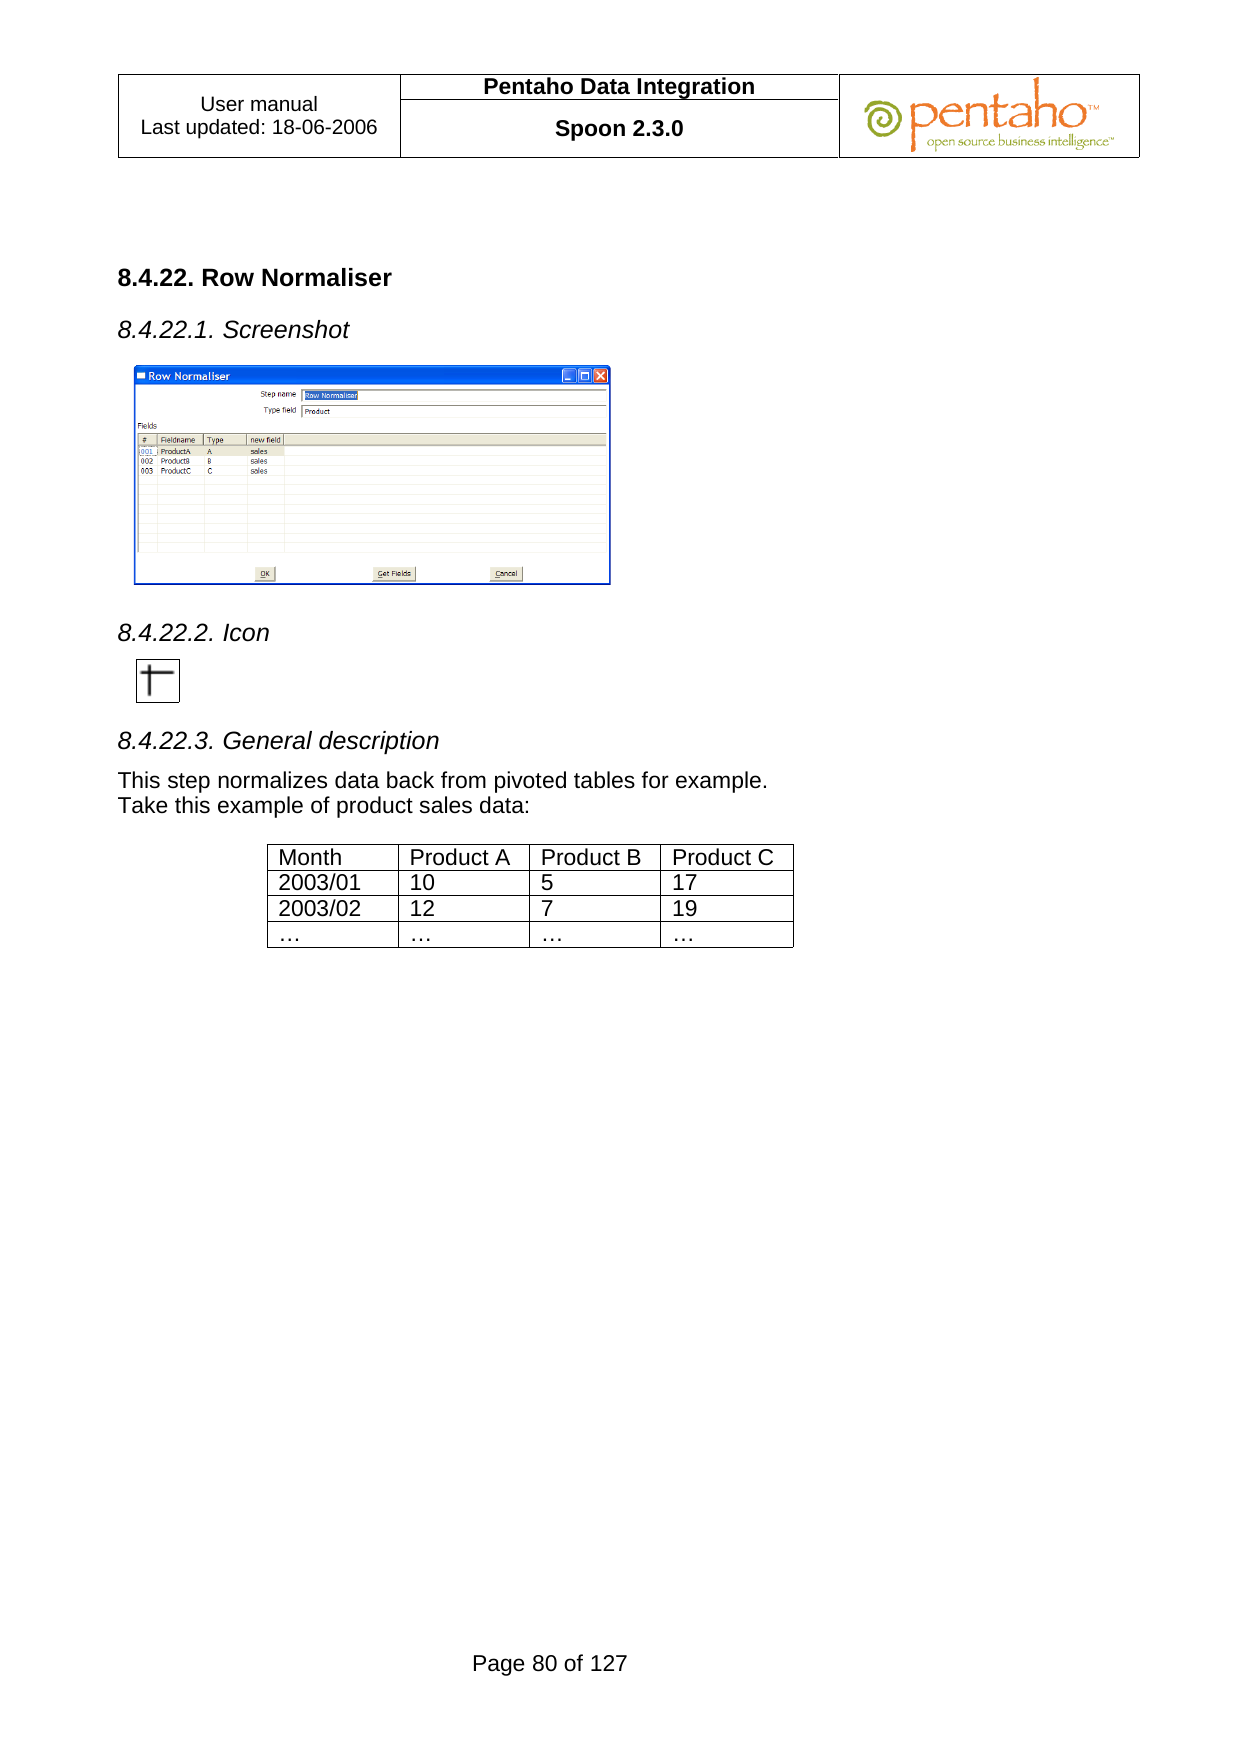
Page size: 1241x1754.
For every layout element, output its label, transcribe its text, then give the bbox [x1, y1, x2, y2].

table_cell … [530, 922, 660, 947]
table_cell 2003/01 [268, 871, 398, 895]
text Take this example of product sales data: [117, 793, 1137, 819]
table_cell 17 [661, 871, 793, 895]
table_cell … [661, 922, 793, 947]
table_cell … [399, 922, 529, 947]
table_header Product A [399, 845, 529, 870]
subtitle Icon [117, 619, 1137, 647]
table_header Month [268, 845, 398, 870]
table_cell 10 [399, 871, 529, 895]
table_cell … [268, 922, 398, 947]
table_cell 5 [530, 871, 660, 895]
table_cell 7 [530, 896, 660, 921]
table_cell 2003/02 [268, 896, 398, 921]
picture [133, 365, 611, 585]
subtitle Row Normaliser [117, 263, 1137, 291]
subtitle General description [117, 727, 1137, 755]
table_cell 12 [399, 896, 529, 921]
table_header Product C [661, 845, 793, 870]
table_cell 19 [661, 896, 793, 921]
text This step normalizes data back from pivoted tables for example. [117, 768, 1137, 793]
table_header Product B [530, 845, 660, 870]
subtitle Screenshot [117, 316, 1137, 344]
